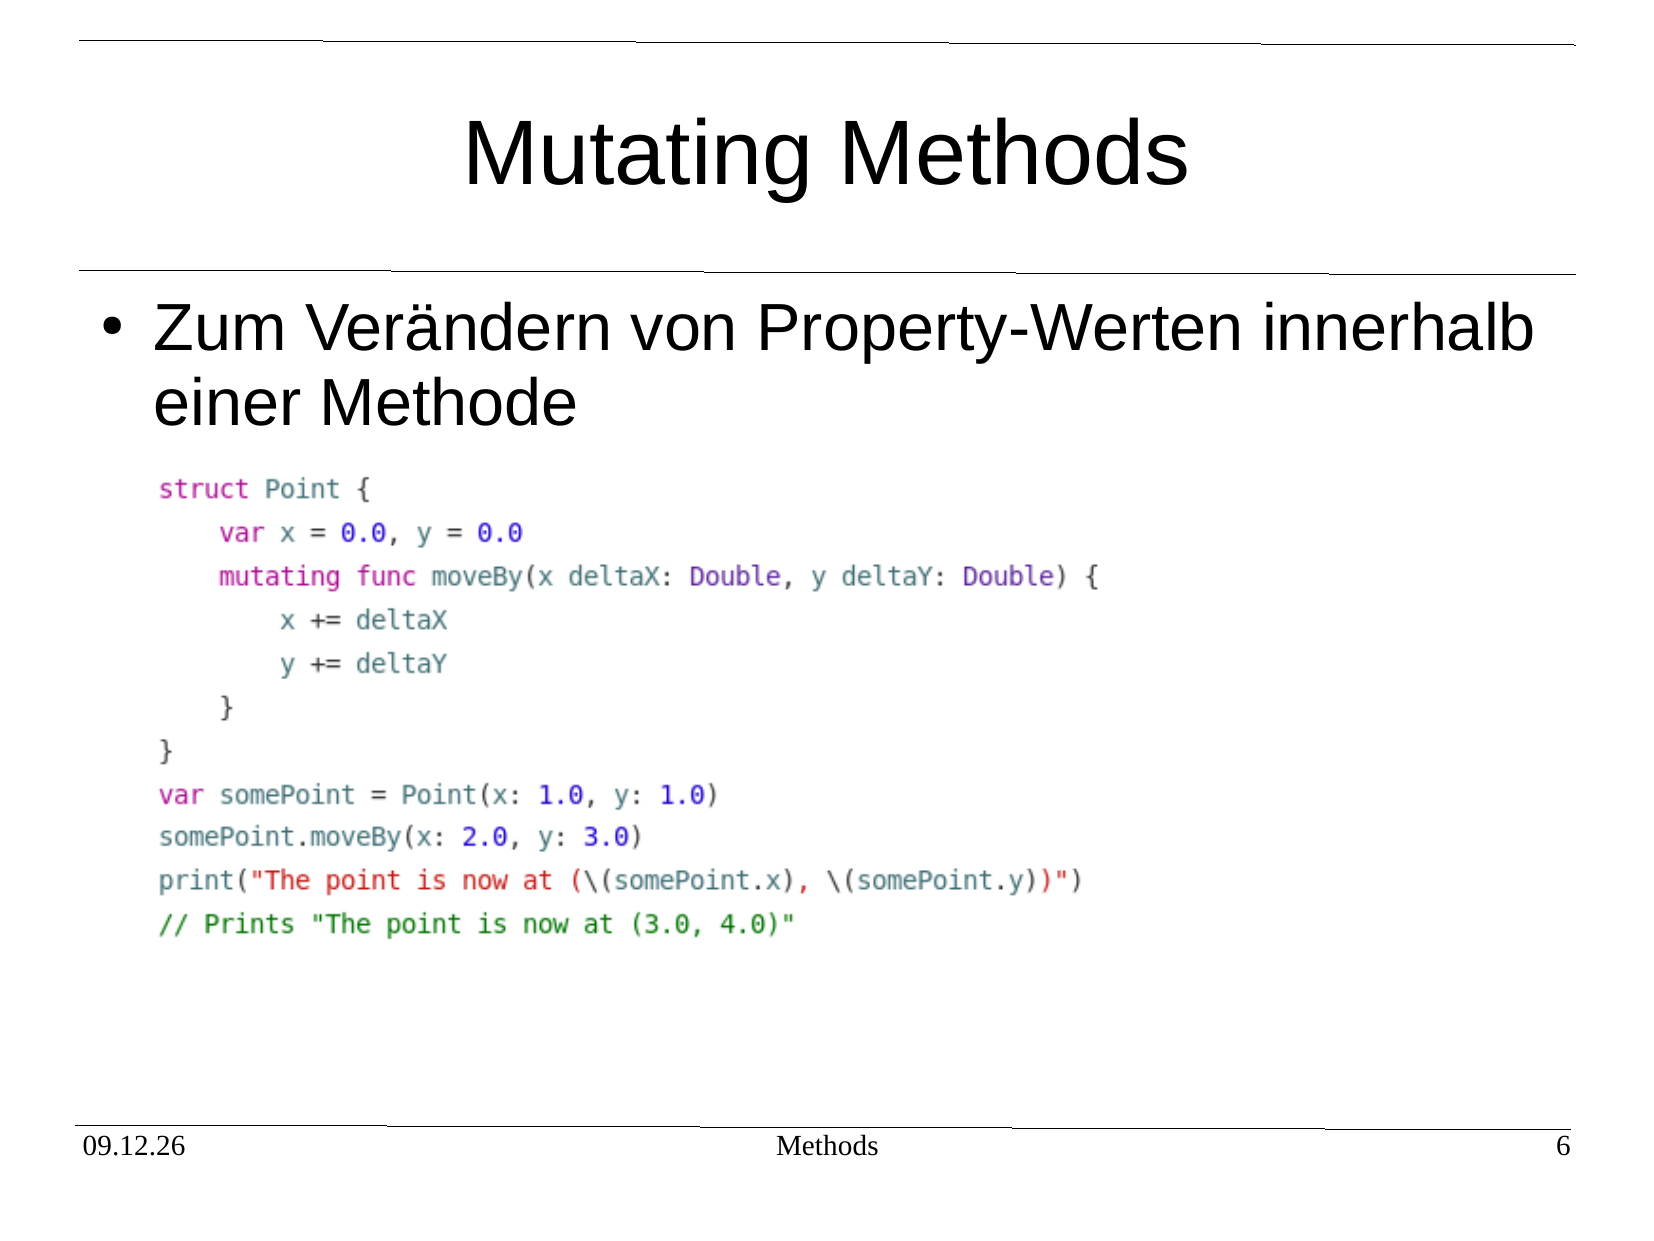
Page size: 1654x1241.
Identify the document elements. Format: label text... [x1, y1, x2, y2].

picture [153, 472, 1111, 945]
list Zum Verändern von Property-Werten innerhalb einer Methode [82, 290, 1571, 1096]
title Mutating Methods [82, 49, 1571, 257]
